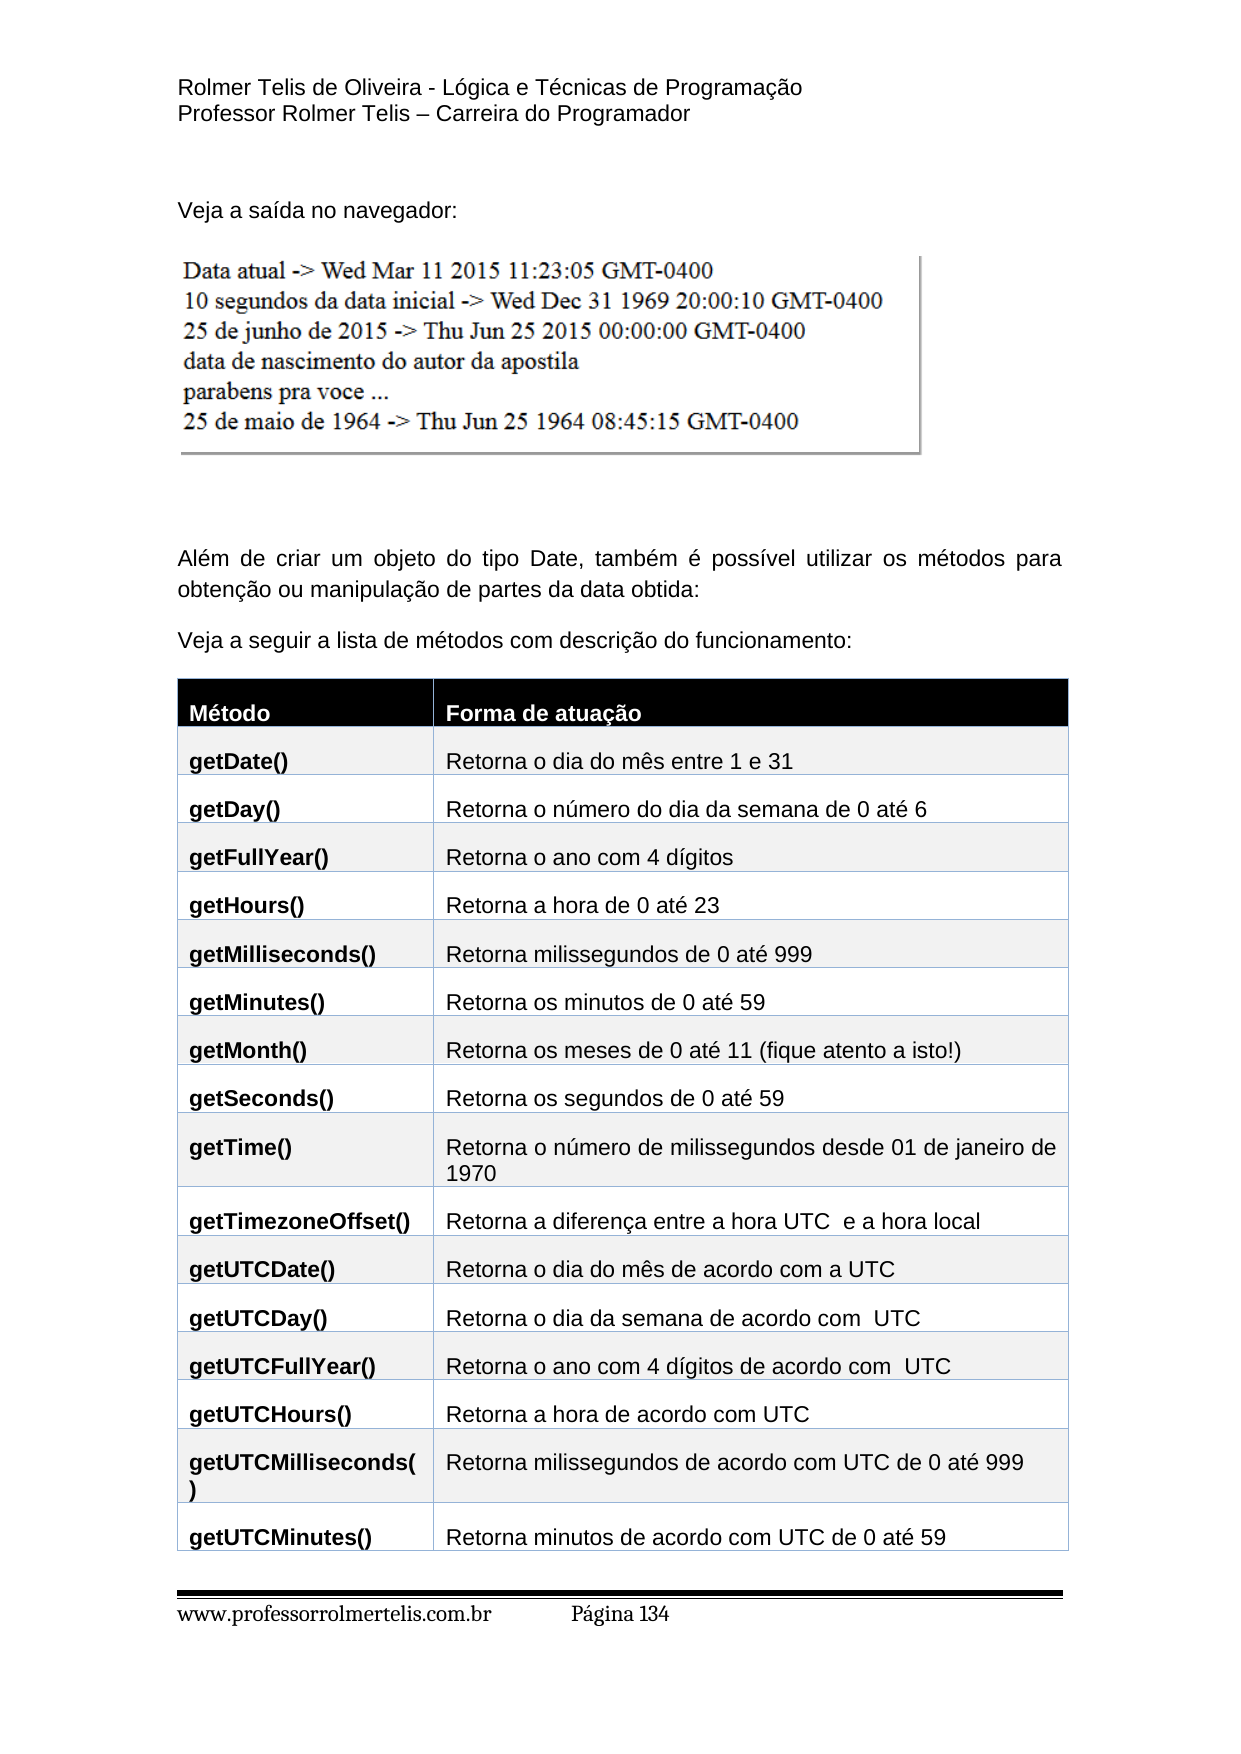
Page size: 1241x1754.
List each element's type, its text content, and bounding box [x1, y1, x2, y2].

table_cell getSeconds() [178, 1065, 433, 1112]
table_cell getUTCHours() [178, 1380, 433, 1427]
table_cell Retorna o dia do mês entre 1 e 31 [434, 727, 1068, 774]
table_cell getFullYear() [178, 823, 433, 871]
table_cell getUTCMilliseconds() [178, 1429, 433, 1502]
table_cell getDate() [178, 727, 433, 774]
table_cell Retorna o ano com 4 dígitos de acordo com UTC [434, 1332, 1068, 1379]
table_cell getTimezoneOffset() [178, 1187, 433, 1234]
table_header Método [178, 679, 433, 726]
table_cell getMonth() [178, 1016, 433, 1063]
table_cell Retorna o número do dia da semana de 0 até 6 [434, 775, 1068, 822]
table_cell Retorna o número de milissegundos desde 01 de janeiro de 1970 [434, 1113, 1068, 1186]
text Além de criar um objeto do tipo Date, também é possível utilizar os métodos para obtenção ou manipulação de partes da data obtida: [177, 545, 1063, 602]
table_cell Retorna os meses de 0 até 11 (fique atento a isto!) [434, 1016, 1068, 1063]
table_cell Retorna milissegundos de 0 até 999 [434, 920, 1068, 967]
table_cell Retorna a hora de acordo com UTC [434, 1380, 1068, 1427]
table_cell Retorna os minutos de 0 até 59 [434, 968, 1068, 1015]
picture [176, 251, 919, 452]
table_cell Retorna os segundos de 0 até 59 [434, 1065, 1068, 1112]
table_cell Retorna minutos de acordo com UTC de 0 até 59 [434, 1503, 1068, 1550]
table_cell getDay() [178, 775, 433, 822]
text Veja a saída no navegador: [177, 197, 1063, 224]
table_header Forma de atuação [434, 679, 1068, 726]
table_cell getMilliseconds() [178, 920, 433, 967]
table_cell getUTCMinutes() [178, 1503, 433, 1550]
table_cell Retorna a hora de 0 até 23 [434, 872, 1068, 919]
table_cell Retorna o dia da semana de acordo com UTC [434, 1284, 1068, 1331]
text Veja a seguir a lista de métodos com descrição do funcionamento: [177, 627, 1063, 653]
table_cell getUTCFullYear() [178, 1332, 433, 1379]
table_cell getHours() [178, 872, 433, 919]
table_cell Retorna milissegundos de acordo com UTC de 0 até 999 [434, 1429, 1068, 1502]
table_cell Retorna o dia do mês de acordo com a UTC [434, 1236, 1068, 1283]
table_cell getMinutes() [178, 968, 433, 1015]
table_cell getUTCDate() [178, 1236, 433, 1283]
table_cell Retorna a diferença entre a hora UTC e a hora local [434, 1187, 1068, 1234]
table_cell Retorna o ano com 4 dígitos [434, 823, 1068, 871]
table_cell getTime() [178, 1113, 433, 1186]
table_cell getUTCDay() [178, 1284, 433, 1331]
